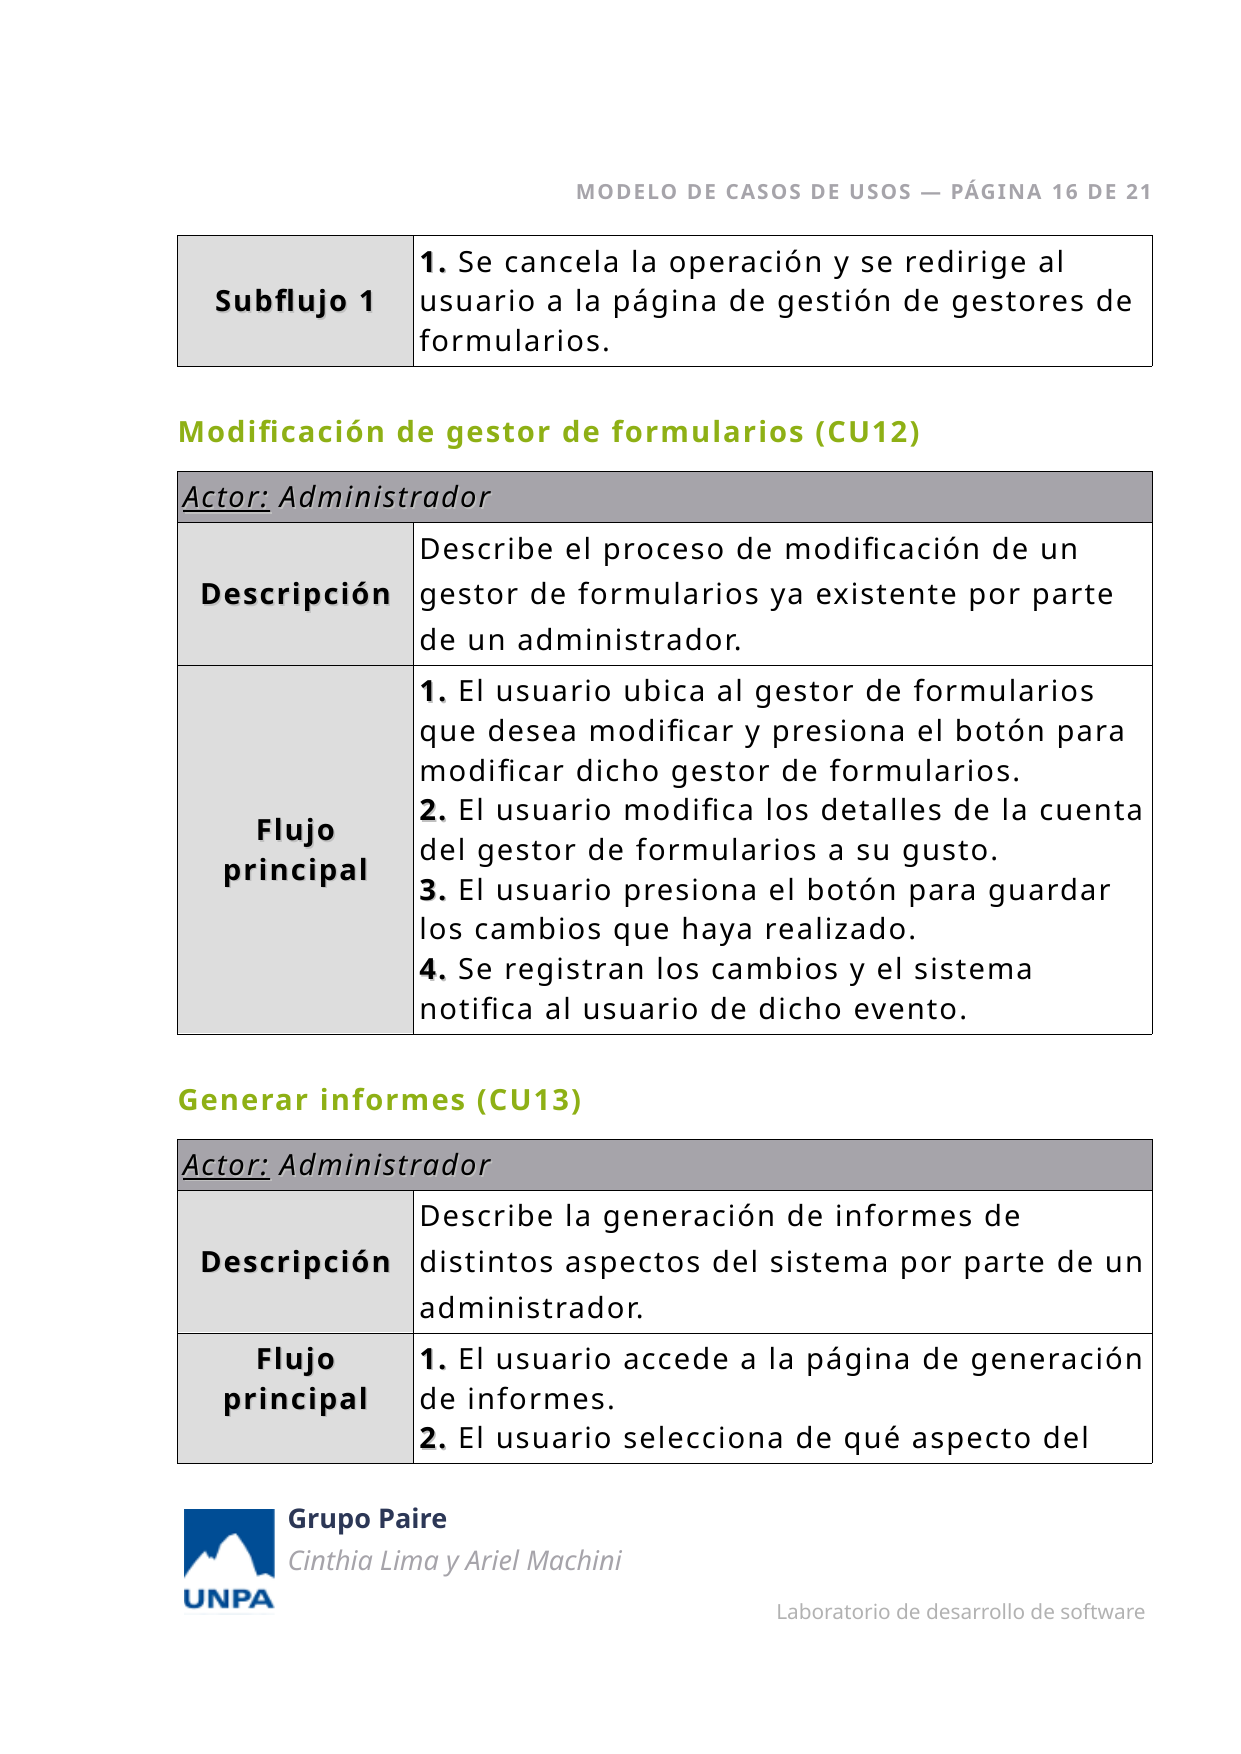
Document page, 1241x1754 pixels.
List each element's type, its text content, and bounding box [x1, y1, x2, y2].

table_cell Flujo principal [178, 666, 413, 1033]
table_cell Describe la generación de informes de distintos aspectos del sistema por parte de un administrador. [414, 1191, 1152, 1332]
picture [184, 1509, 275, 1615]
table_cell 1. Se cancela la operación y se redirige al usuario a la página de gestión de gestores de formularios. [414, 236, 1152, 366]
text Modificación de gestor de formularios (CU12) [177, 411, 1152, 451]
table_cell Describe el proceso de modificación de un gestor de formularios ya existente por parte de un administrador. [414, 523, 1152, 665]
table_cell 1. El usuario ubica al gestor de formularios que desea modificar y presiona el botón para modificar dicho gestor de formularios. 2. El usuario modifica los detalles de la cuenta del gestor de formularios a su gusto. 3. El usuario presiona el botón para guardar los cambios que haya realizado. 4. Se registran los cambios y el sistema notifica al usuario de dicho evento. [414, 666, 1152, 1033]
table_cell Flujo principal [178, 1334, 413, 1463]
table_header Actor: Administrador [178, 1140, 1152, 1190]
table_header Actor: Administrador [178, 472, 1152, 522]
text Generar informes (CU13) [177, 1079, 1152, 1119]
table_cell Descripción [178, 523, 413, 665]
table_cell 1. El usuario accede a la página de generación de informes. 2. El usuario selecciona de qué aspecto del [414, 1334, 1152, 1463]
table_cell Subflujo 1 [178, 236, 413, 366]
table_cell Descripción [178, 1191, 413, 1332]
